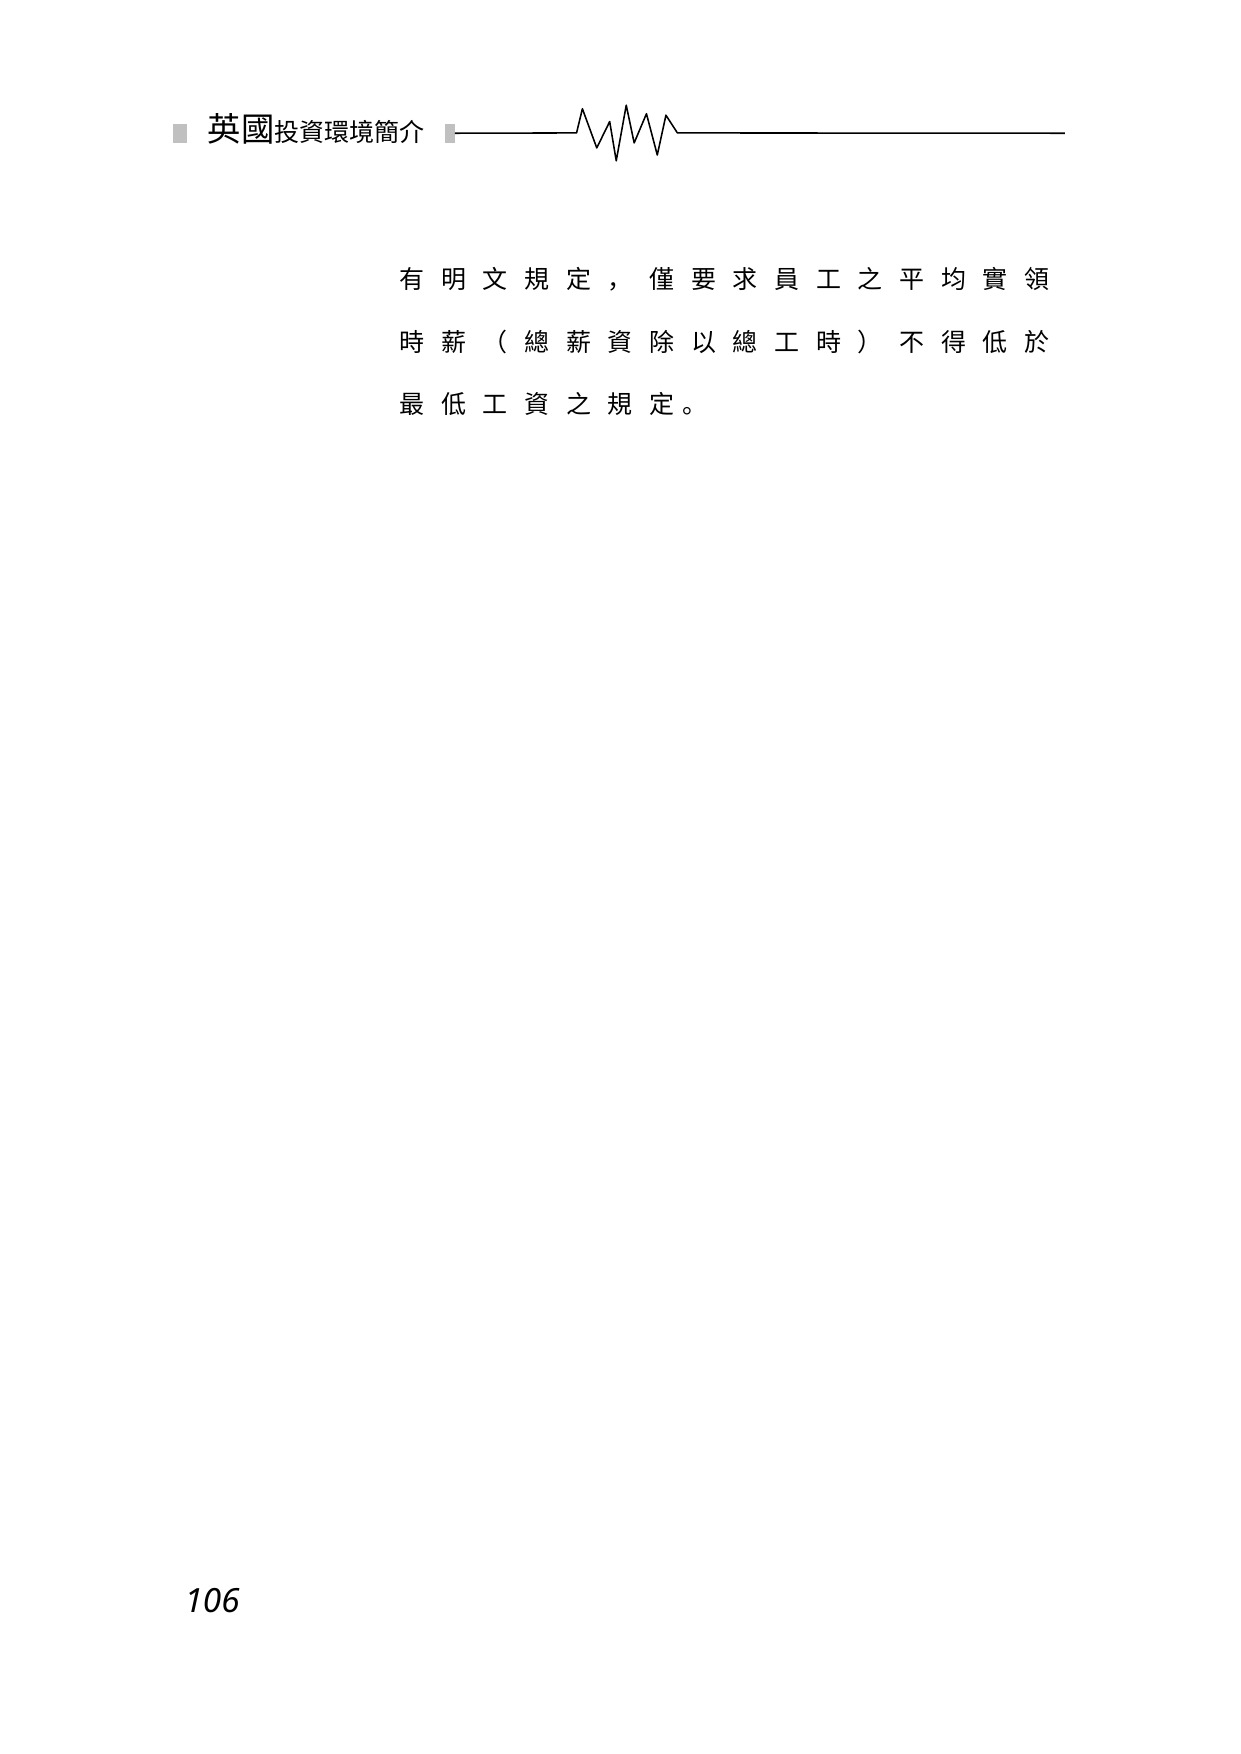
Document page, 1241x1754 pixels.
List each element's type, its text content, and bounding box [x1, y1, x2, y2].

text 有明文規定，僅要求員工之平均實領時薪（總薪資除以總工時）不得低於最低工資之規定。 [306, 236, 1058, 424]
